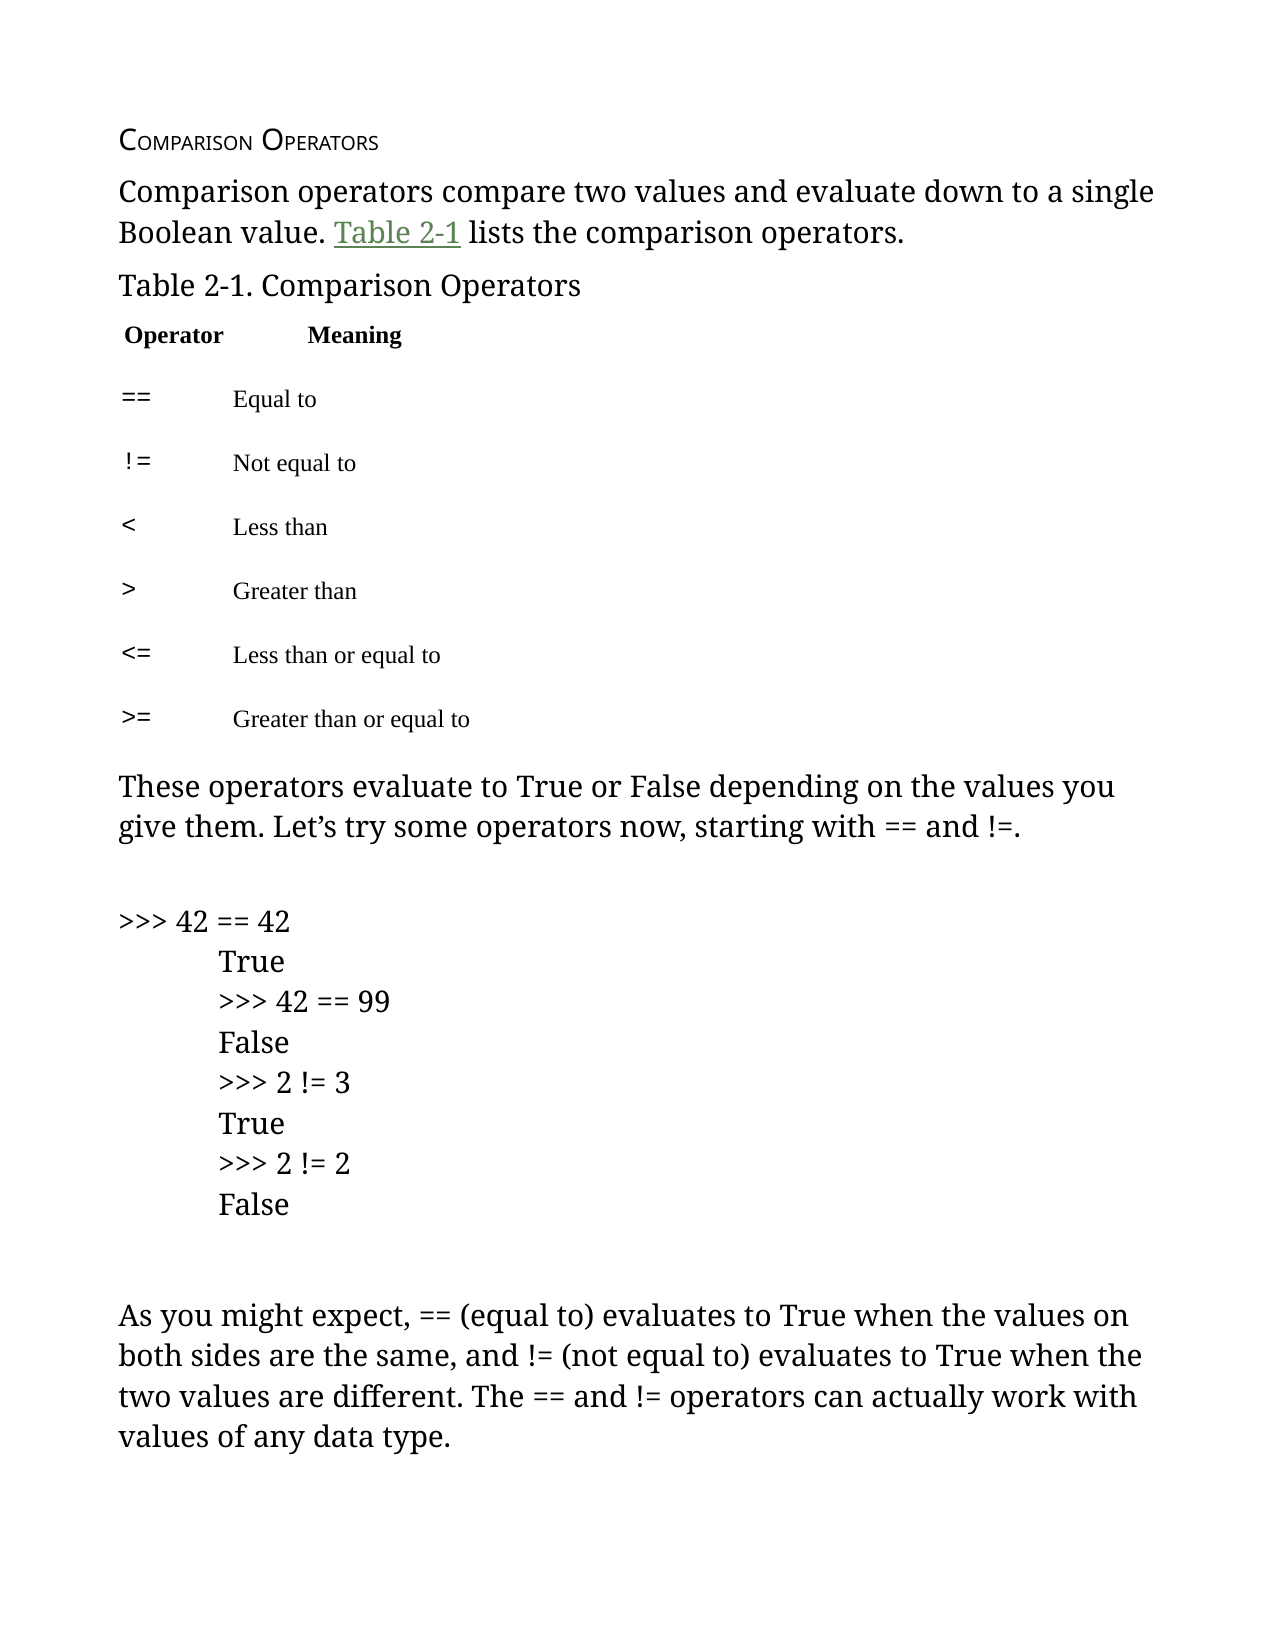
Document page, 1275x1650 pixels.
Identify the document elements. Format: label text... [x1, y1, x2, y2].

table_cell == [118, 381, 230, 445]
text As you might expect, == (equal to) evaluates to True when the values on both sides are the same, and != (not equal to) evaluates to True when the two values are different. The == and != operators can actually work with values of any data type. [118, 1294, 1157, 1456]
table_header Operator [118, 317, 230, 381]
table_cell > [118, 574, 230, 638]
table_cell Not equal to [230, 445, 479, 509]
table_cell Less than or equal to [230, 638, 479, 702]
text True [118, 1102, 1157, 1143]
text >>> 2 != 2 [118, 1143, 1157, 1183]
text Comparison operators compare two values and evaluate down to a single Boolean value. Table 2-1 lists the comparison operators. [118, 171, 1157, 252]
table_cell != [118, 445, 230, 509]
table_cell < [118, 510, 230, 573]
subtitle Comparison Operators [118, 118, 1157, 158]
text False [118, 1183, 1157, 1224]
text Table 2-1. Comparison Operators [118, 264, 1157, 305]
table_cell >= [118, 702, 230, 766]
text >>> 42 == 99 [118, 981, 1157, 1022]
table_cell <= [118, 638, 230, 702]
text True [118, 941, 1157, 981]
table_header Meaning [230, 317, 479, 381]
text False [118, 1022, 1157, 1062]
text These operators evaluate to True or False depending on the values you give them. Let’s try some operators now, starting with == and !=. [118, 766, 1157, 847]
table_cell Greater than [230, 574, 479, 638]
table_cell Greater than or equal to [230, 702, 479, 766]
table_cell Less than [230, 510, 479, 573]
table_cell Equal to [230, 381, 479, 445]
text >>> 42 == 42 [118, 900, 1157, 941]
text >>> 2 != 3 [118, 1062, 1157, 1102]
